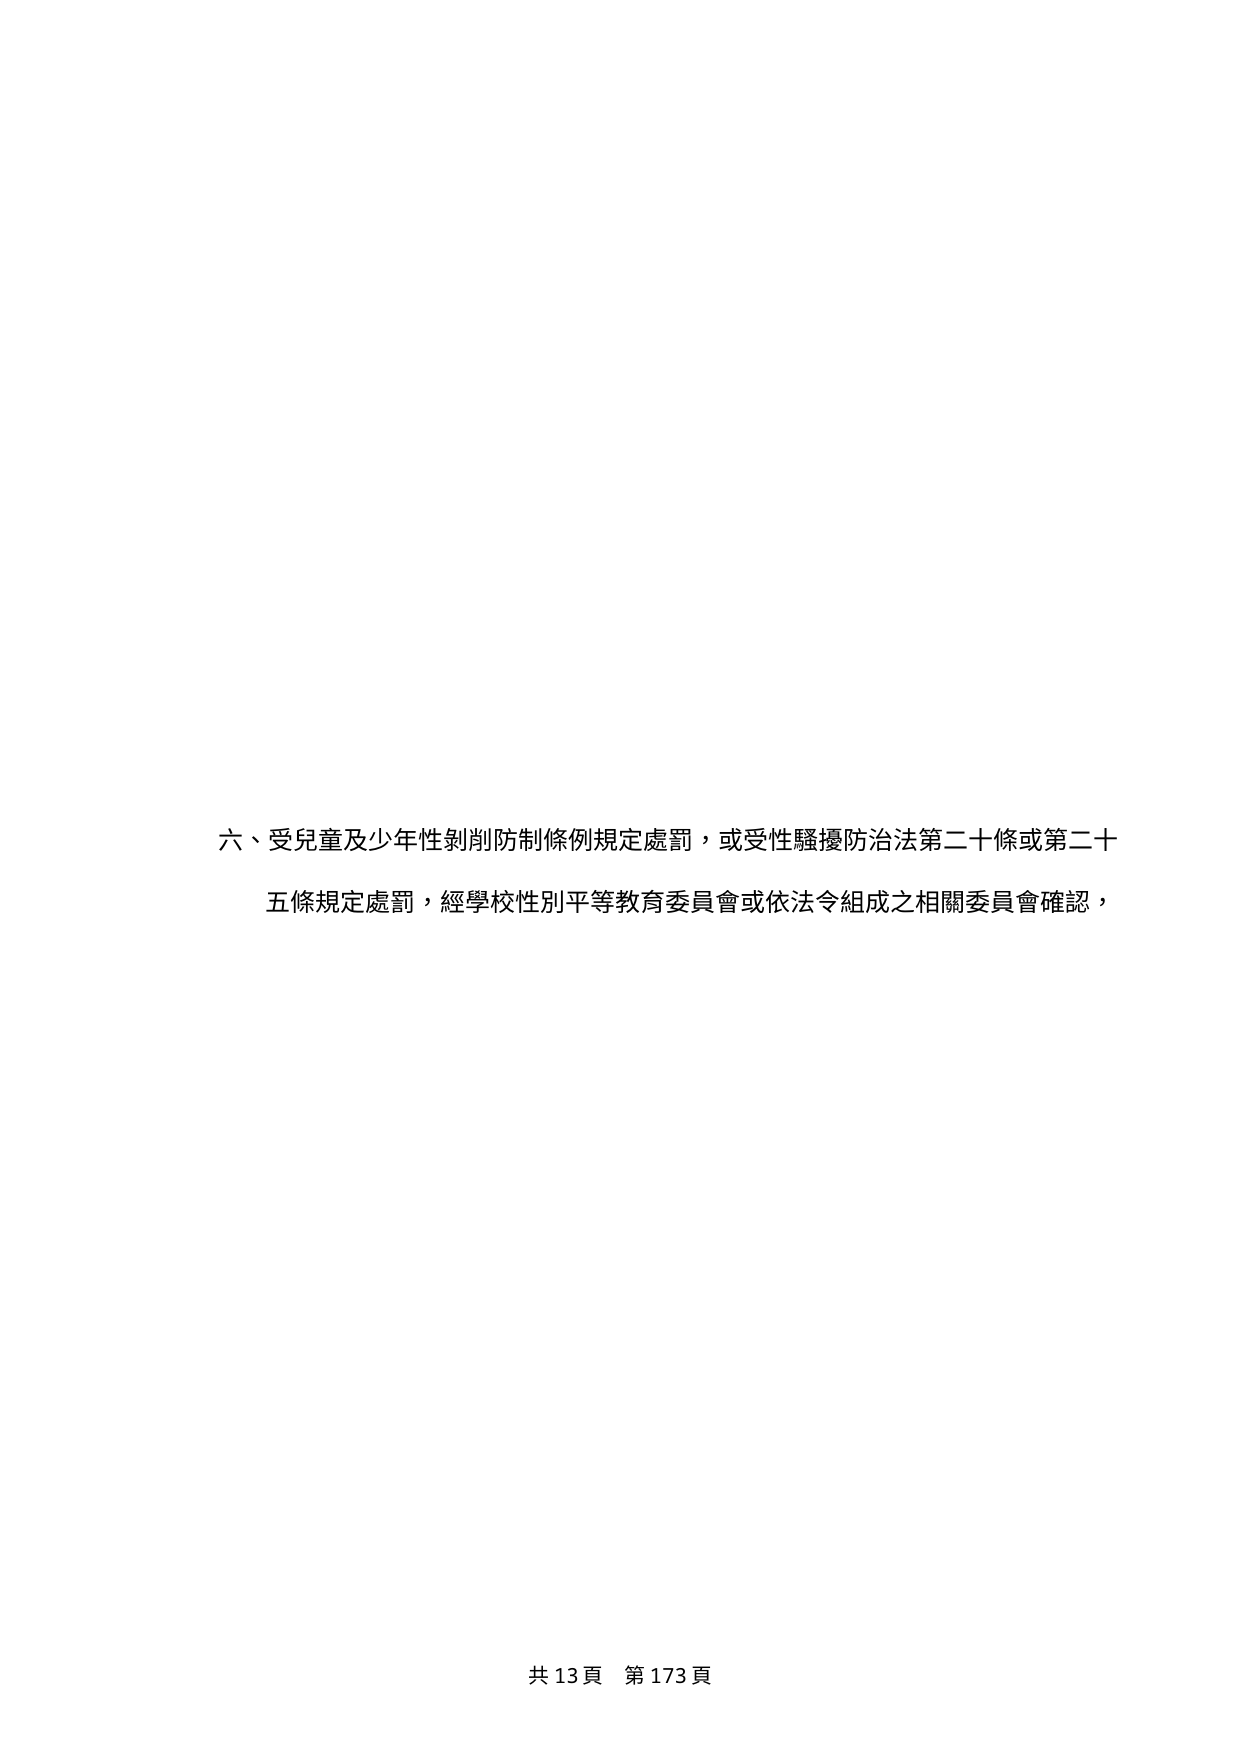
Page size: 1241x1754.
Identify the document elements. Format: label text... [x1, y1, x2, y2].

text 六、受兒童及少年性剝削防制條例規定處罰，或受性騷擾防治法第二十條或第二十五條規定處罰，經學校性別平等教育委員會或依法令組成之相關委員會確認， [218, 797, 1122, 922]
